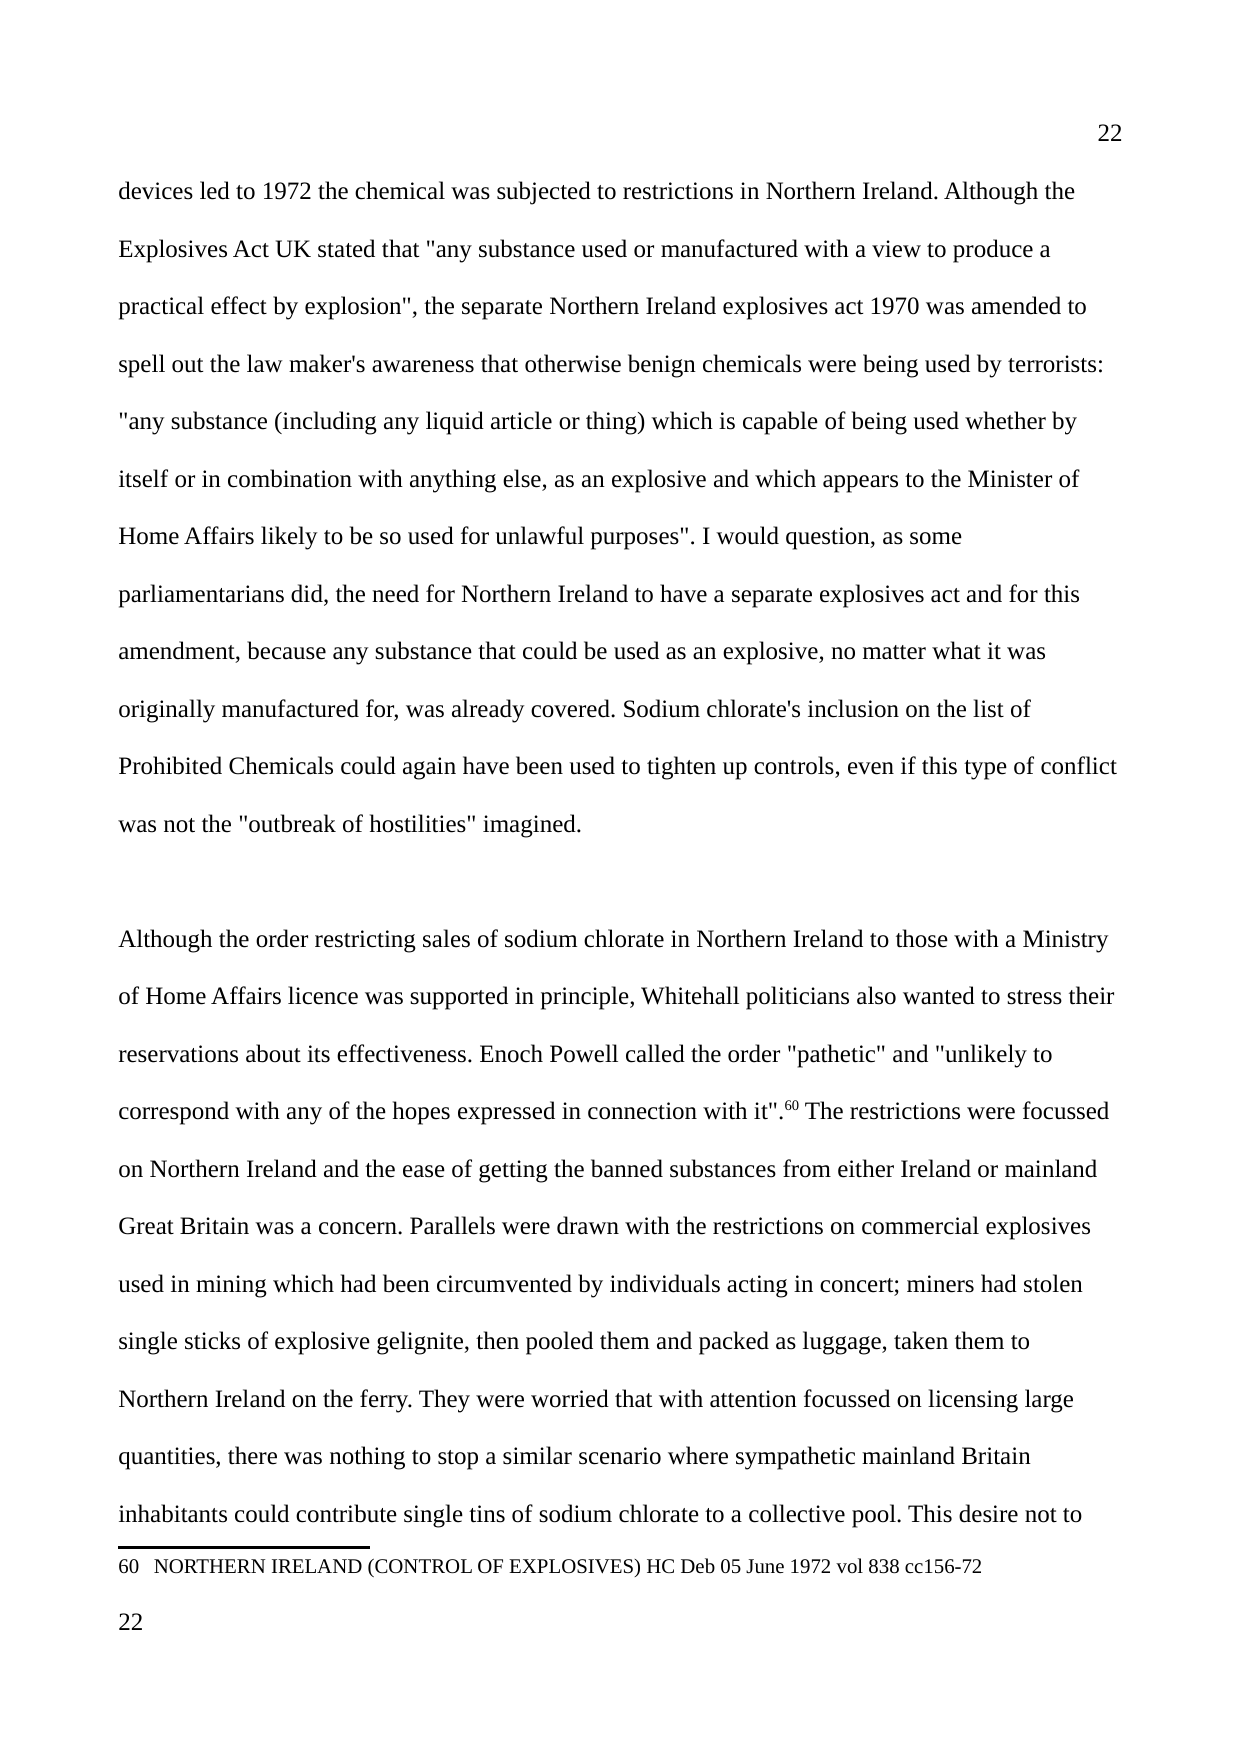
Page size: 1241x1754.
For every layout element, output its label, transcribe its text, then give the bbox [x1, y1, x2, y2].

text devices led to 1972 the chemical was subjected to restrictions in Northern Ireland. Although the Explosives Act UK stated that "any substance used or manufactured with a view to produce a practical effect by explosion", the separate Northern Ireland explosives act 1970 was amended to spell out the law maker's awareness that otherwise benign chemicals were being used by terrorists: "any substance (including any liquid article or thing) which is capable of being used whether by itself or in combination with anything else, as an explosive and which appears to the Minister of Home Affairs likely to be so used for unlawful purposes". I would question, as some parliamentarians did, the need for Northern Ireland to have a separate explosives act and for this amendment, because any substance that could be used as an explosive, no matter what it was originally manufactured for, was already covered. Sodium chlorate's inclusion on the list of Prohibited Chemicals could again have been used to tighten up controls, even if this type of conflict was not the "outbreak of hostilities" imagined. [118, 176, 1122, 838]
text Although the order restricting sales of sodium chlorate in Northern Ireland to those with a Ministry of Home Affairs licence was supported in principle, Whitehall politicians also wanted to stress their reservations about its effectiveness. Enoch Powell called the order "pathetic" and "unlikely to correspond with any of the hopes expressed in connection with it". The restrictions were focussed on Northern Ireland and the ease of getting the banned substances from either Ireland or mainland Great Britain was a concern. Parallels were drawn with the restrictions on commercial explosives used in mining which had been circumvented by individuals acting in concert; miners had stolen single sticks of explosive gelignite, then pooled them and packed as luggage, taken them to Northern Ireland on the ferry. They were worried that with attention focussed on licensing large quantities, there was nothing to stop a similar scenario where sympathetic mainland Britain inhabitants could contribute single tins of sodium chlorate to a collective pool. This desire not to [118, 924, 1122, 1528]
text NORTHERN IRELAND (CONTROL OF EXPLOSIVES) HC Deb 05 June 1972 vol 838 cc156-72 [118, 1553, 1122, 1578]
